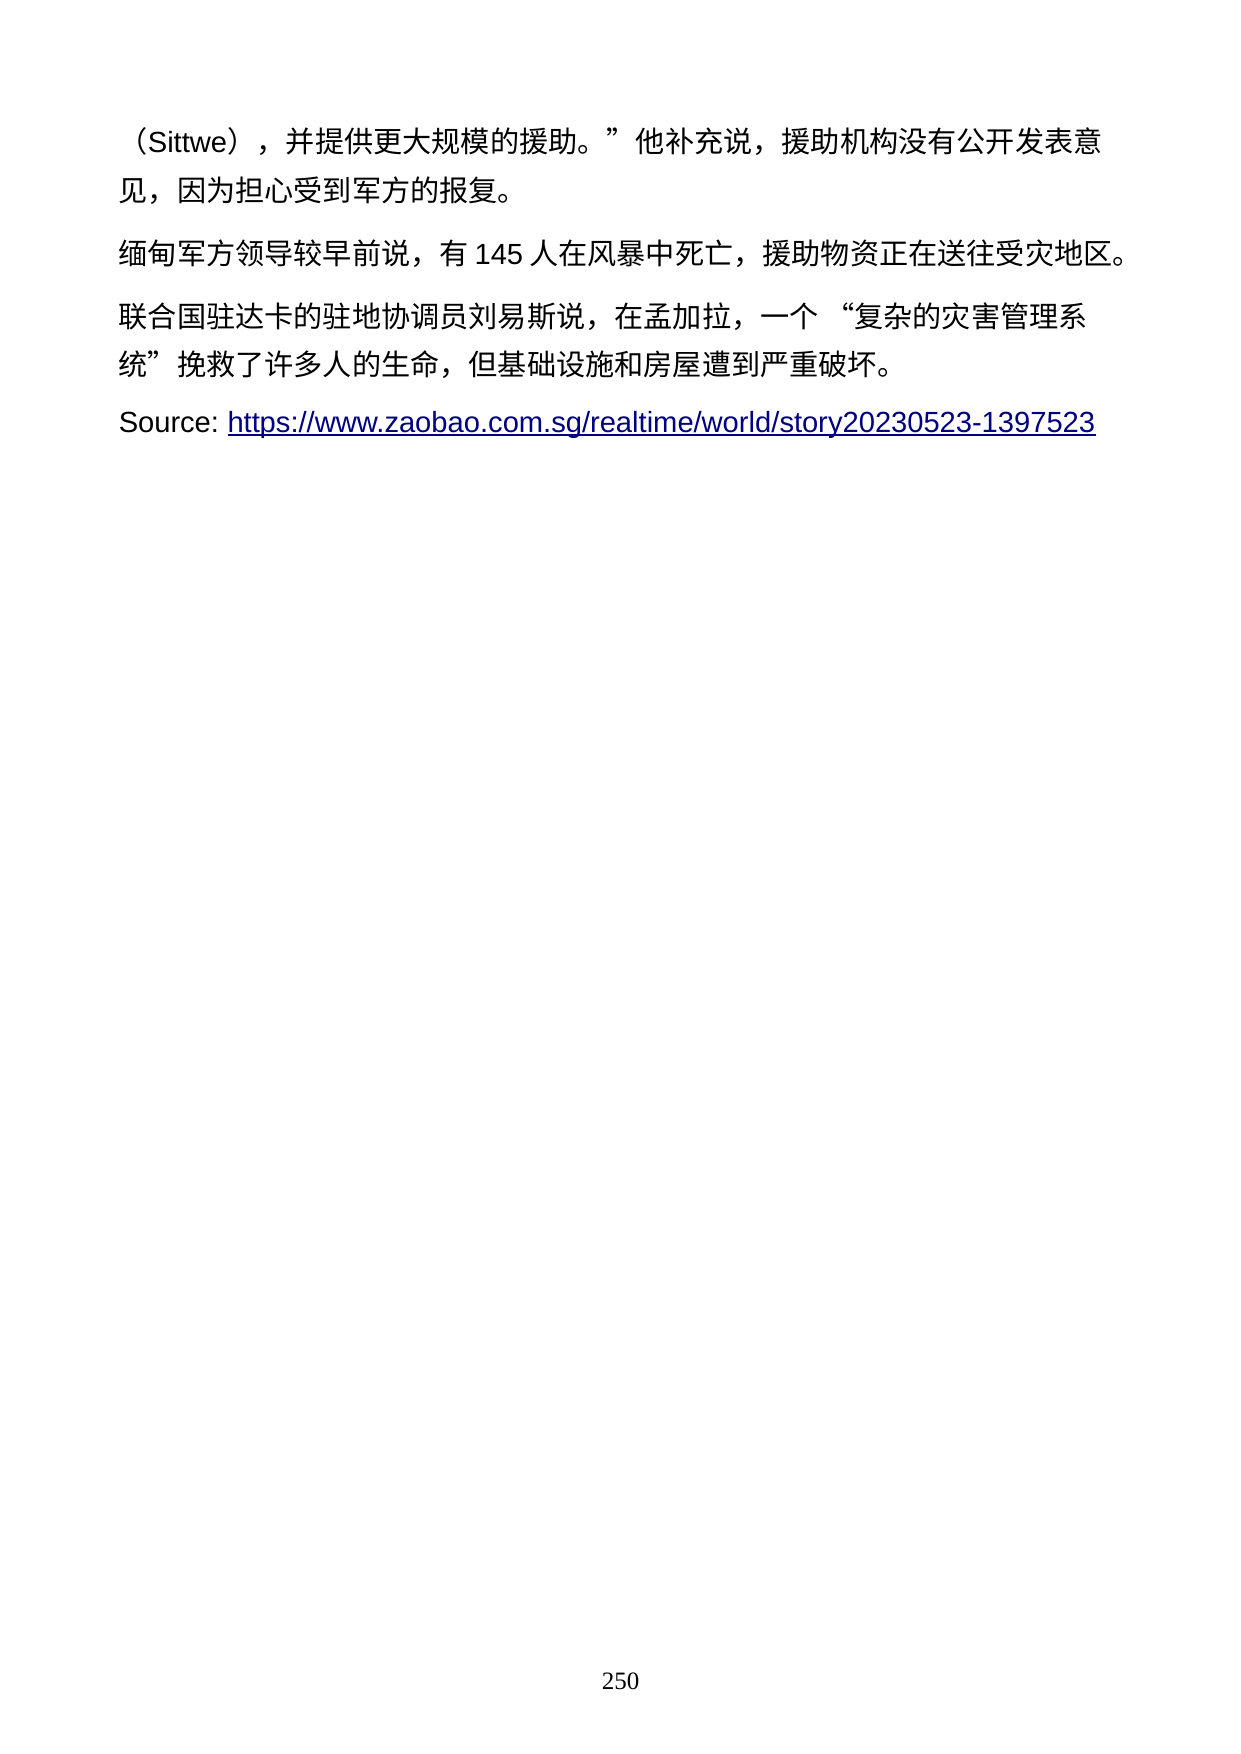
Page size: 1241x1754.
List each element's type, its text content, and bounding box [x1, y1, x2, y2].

text 缅甸军方领导较早前说，有145人在风暴中死亡，援助物资正在送往受灾地区。 [118, 230, 1122, 272]
text Source: https://www.zaobao.com.sg/realtime/world/story20230523-1397523 [118, 405, 1122, 438]
text （Sittwe），并提供更大规模的援助。”他补充说，援助机构没有公开发表意见，因为担心受到军方的报复。 [118, 118, 1122, 209]
text 联合国驻达卡的驻地协调员刘易斯说，在孟加拉，一个 “复杂的灾害管理系统”挽救了许多人的生命，但基础设施和房屋遭到严重破坏。 [118, 293, 1122, 384]
